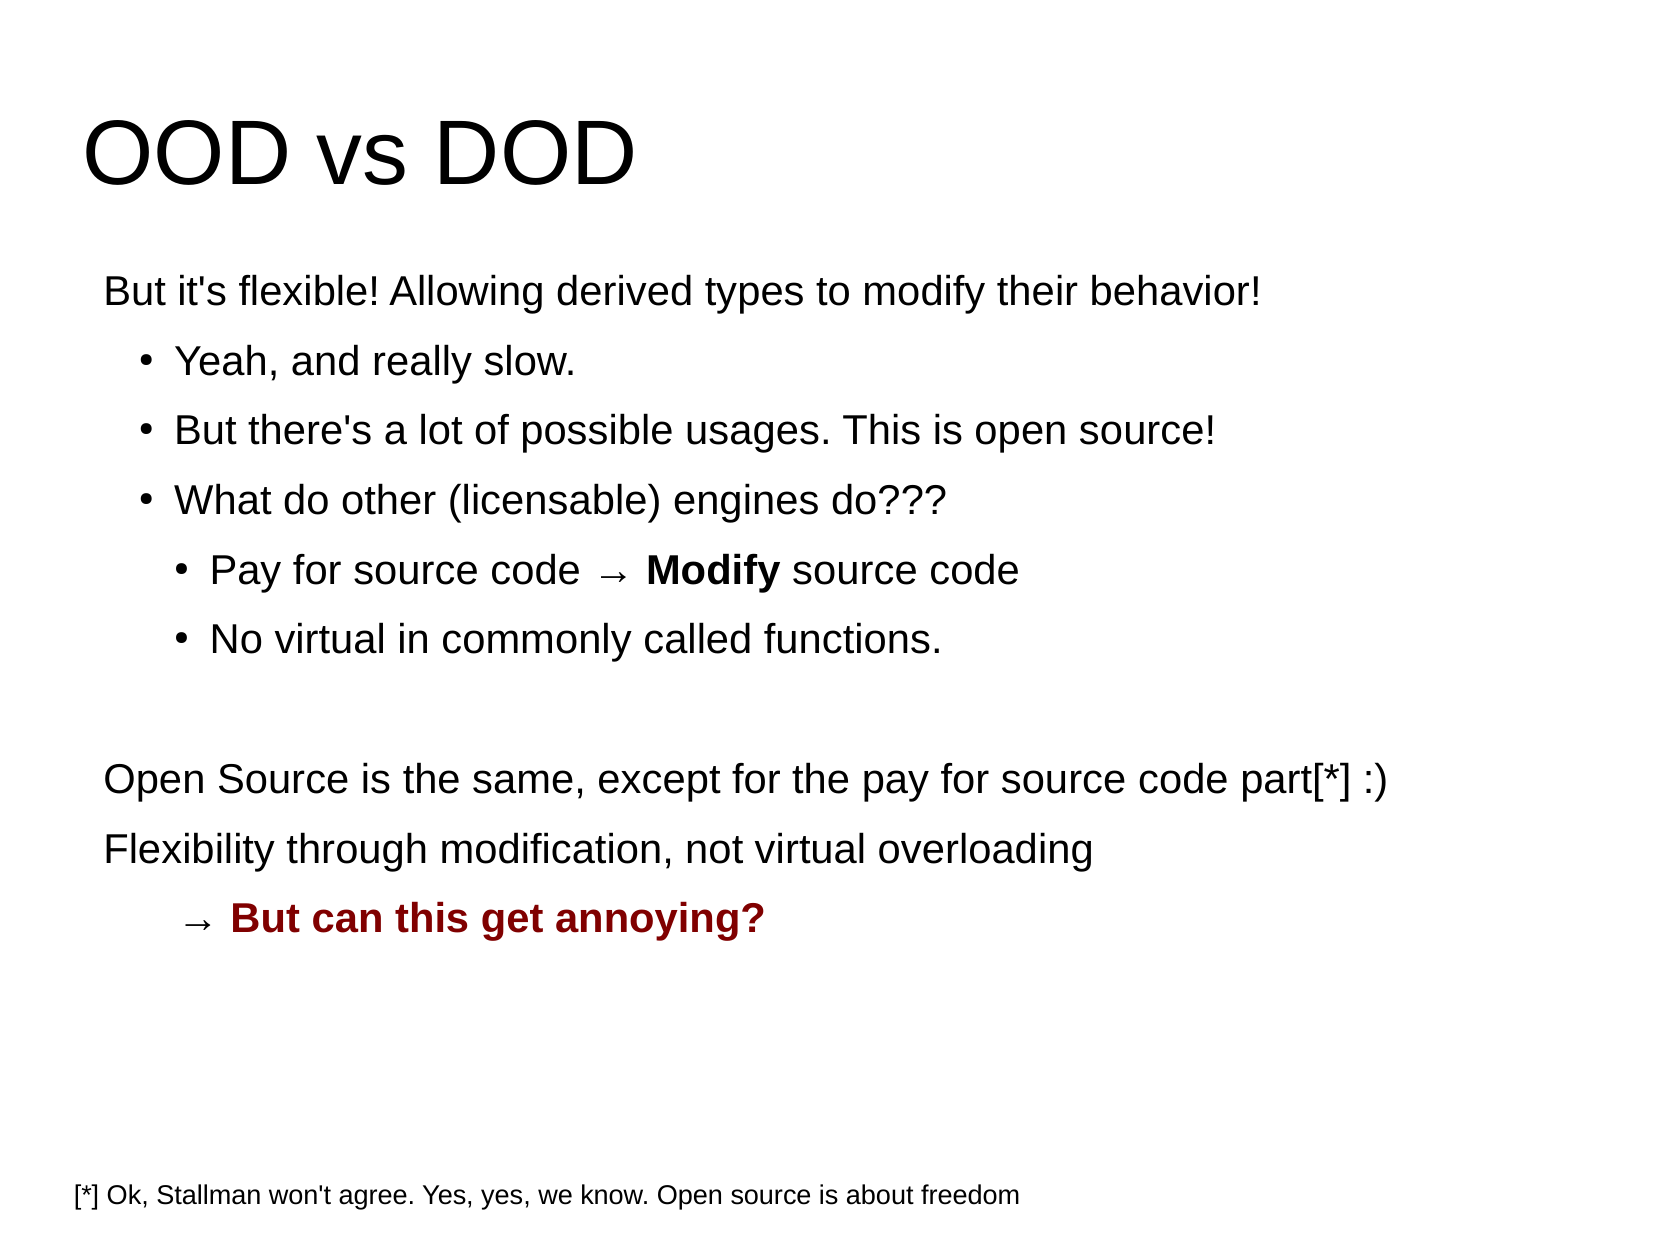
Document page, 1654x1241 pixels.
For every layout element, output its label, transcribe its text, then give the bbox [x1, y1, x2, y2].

title OOD vs DOD [82, 49, 1571, 257]
text_box But it's flexible! Allowing derived types to modify their behavior! Yeah, and really slow. But there's a lot of possible usages. This is open source! What do other (licensable) engines do??? Pay for source code → Modify source code No virtual in commonly called functions. Open Source is the same, except for the pay for source code part[*] :) Flexibility through modification, not virtual overloading → But can this get annoying? [88, 237, 1536, 934]
text_box [*] Ok, Stallman won't agree. Yes, yes, we know. Open source is about freedom [59, 1157, 1359, 1203]
